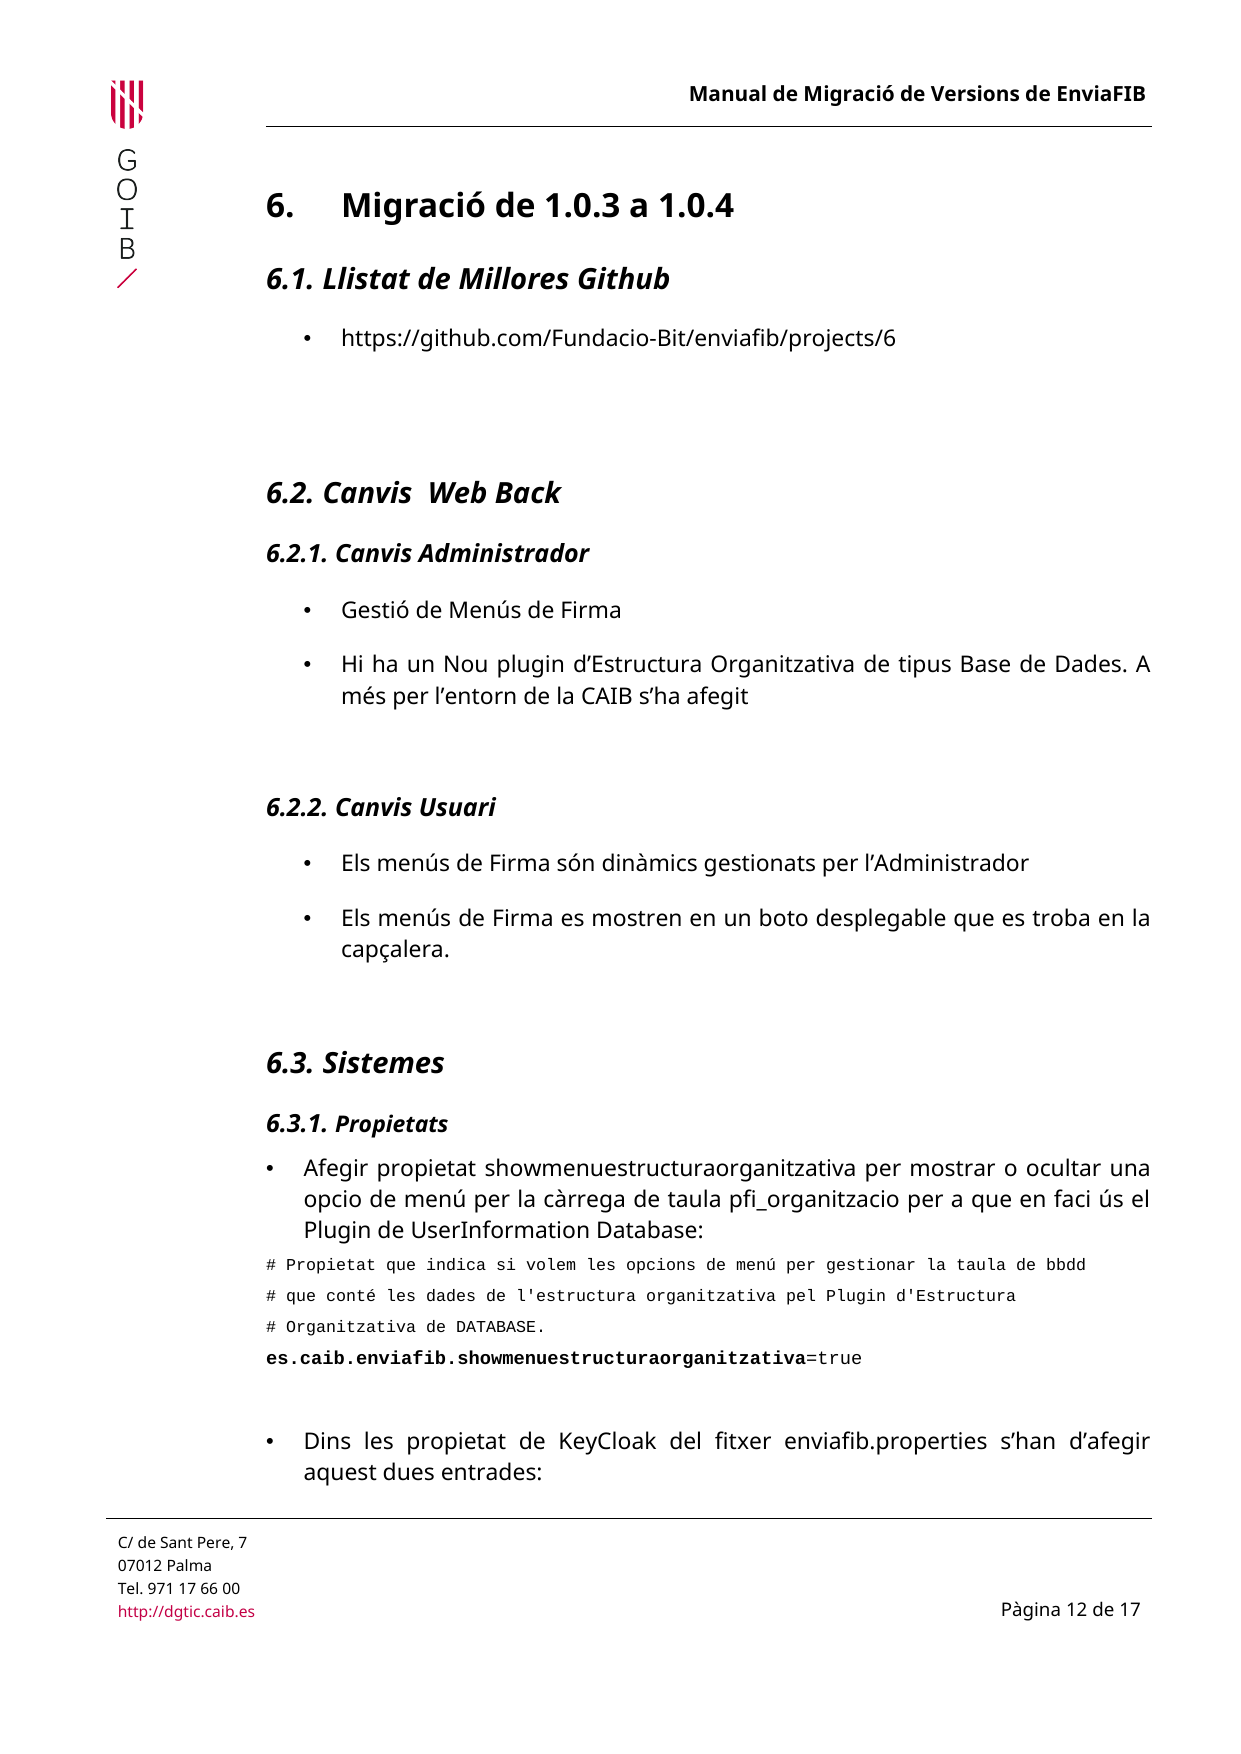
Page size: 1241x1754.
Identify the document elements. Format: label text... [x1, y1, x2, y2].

subtitle Sistemes [266, 1042, 1152, 1082]
list Afegir propietat showmenuestructuraorganitzativa per mostrar o ocultar una opcio de menú per la càrrega de taula pfi_organitzacio per a que en faci ús el Plugin de UserInformation Database: [266, 1151, 1152, 1245]
subtitle Llistat de Millores Github [266, 258, 1152, 298]
list Els menús de Firma són dinàmics gestionats per l’Administrador [303, 847, 1152, 878]
subtitle Canvis Administrador [266, 536, 1152, 570]
list Els menús de Firma es mostren en un boto desplegable que es troba en la capçalera. [303, 902, 1152, 964]
subtitle Propietats [266, 1106, 1152, 1140]
subtitle Canvis Web Back [266, 472, 1152, 512]
picture [82, 57, 172, 319]
table_header # Propietat que indica si volem les opcions de menú per gestionar la taula de bbdd # que conté les dades de l'estructura organitzativa pel Plugin d'Estructura # Organitzativa de DATABASE. es.caib.enviafib.showmenuestructuraorganitzativa=true [266, 1257, 1152, 1382]
subtitle Migració de 1.0.3 a 1.0.4 [266, 181, 1152, 227]
list Gestió de Menús de Firma [303, 593, 1152, 625]
list https://github.com/Fundacio-Bit/enviafib/projects/6 [303, 322, 1152, 353]
subtitle Canvis Usuari [266, 789, 1152, 823]
list Dins les propietat de KeyCloak del fitxer enviafib.properties s’han d’afegir aquest dues entrades: [266, 1425, 1152, 1487]
list Hi ha un Nou plugin d’Estructura Organitzativa de tipus Base de Dades. A més per l’entorn de la CAIB s’ha afegit [303, 648, 1152, 711]
